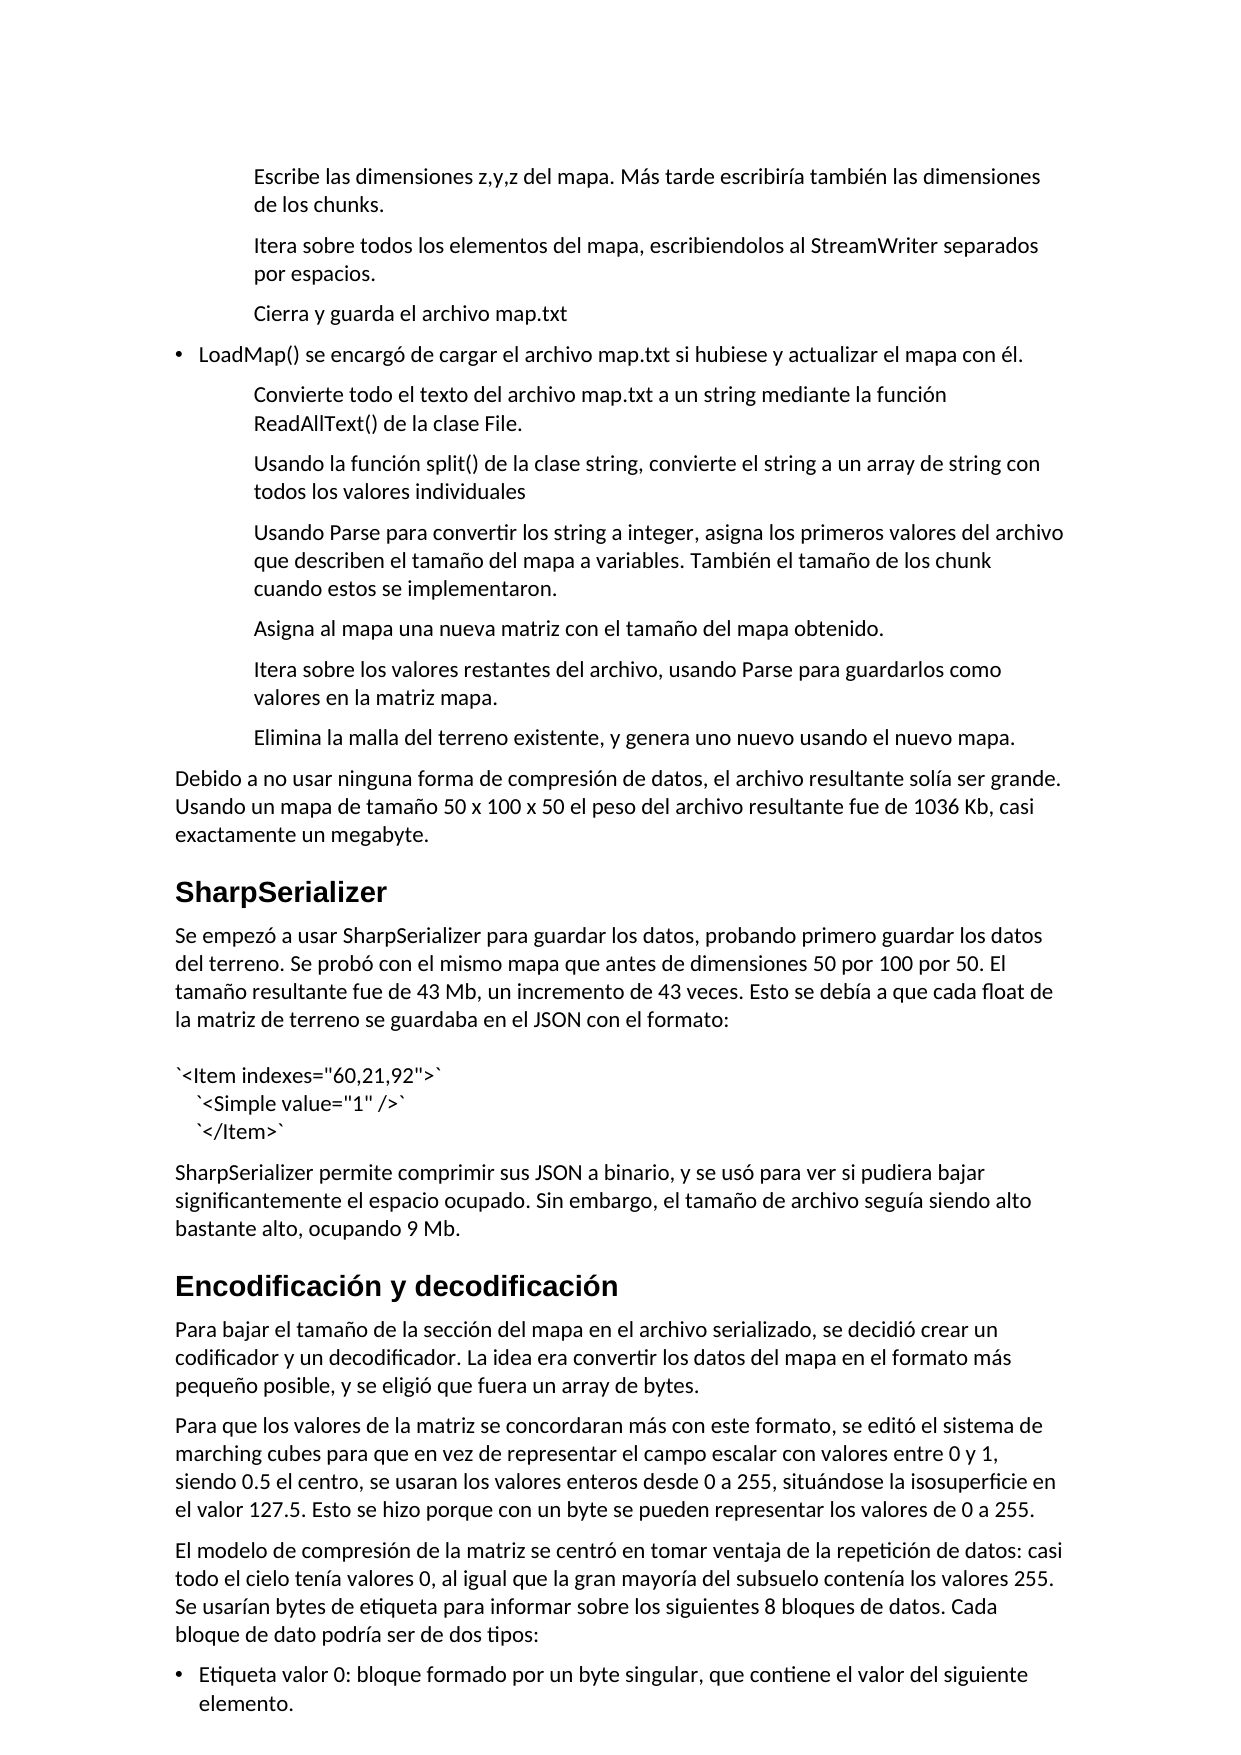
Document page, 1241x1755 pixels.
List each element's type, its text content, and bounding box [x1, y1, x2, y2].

text Para que los valores de la matriz se concordaran más con este formato, se editó el sistema de marching cubes para que en vez de representar el campo escalar con valores entre 0 y 1, siendo 0.5 el centro, se usaran los valores enteros desde 0 a 255, situándose la isosuperficie en el valor 127.5. Esto se hizo porque con un byte se pueden representar los valores de 0 a 255. [175, 1411, 1065, 1523]
list Asigna al mapa una nueva matriz con el tamaño del mapa obtenido. [212, 614, 1065, 642]
list Cierra y guarda el archivo map.txt [212, 299, 1065, 328]
subtitle SharpSerializer [175, 875, 1065, 908]
text Para bajar el tamaño de la sección del mapa en el archivo serializado, se decidió crear un codificador y un decodificador. La idea era convertir los datos del mapa en el formato más pequeño posible, y se eligió que fuera un array de bytes. [175, 1315, 1065, 1399]
list Convierte todo el texto del archivo map.txt a un string mediante la función ReadAllText() de la clase File. [212, 381, 1065, 437]
list Escribe las dimensiones z,y,z del mapa. Más tarde escribiría también las dimensiones de los chunks. [212, 162, 1065, 218]
text Se empezó a usar SharpSerializer para guardar los datos, probando primero guardar los datos del terreno. Se probó con el mismo mapa que antes de dimensiones 50 por 100 por 50. El tamaño resultante fue de 43 Mb, un incremento de 43 veces. Esto se debía a que cada float de la matriz de terreno se guardaba en el JSON con el formato: `<Item indexes="60,21,92">` `<Simple value="1" />` `</Item>` [175, 921, 1065, 1145]
subtitle Encodificación y decodificación [175, 1269, 1065, 1302]
list Itera sobre todos los elementos del mapa, escribiendolos al StreamWriter separados por espacios. [212, 231, 1065, 287]
list Etiqueta valor 0: bloque formado por un byte singular, que contiene el valor del siguiente elemento. [175, 1661, 1065, 1717]
list Usando la función split() de la clase string, convierte el string a un array de string con todos los valores individuales [212, 449, 1065, 505]
list Usando Parse para convertir los string a integer, asigna los primeros valores del archivo que describen el tamaño del mapa a variables. También el tamaño de los chunk cuando estos se implementaron. [212, 518, 1065, 602]
text SharpSerializer permite comprimir sus JSON a binario, y se usó para ver si pudiera bajar significantemente el espacio ocupado. Sin embargo, el tamaño de archivo seguía siendo alto bastante alto, ocupando 9 Mb. [175, 1158, 1065, 1242]
text Debido a no usar ninguna forma de compresión de datos, el archivo resultante solía ser grande. Usando un mapa de tamaño 50 x 100 x 50 el peso del archivo resultante fue de 1036 Kb, casi exactamente un megabyte. [175, 764, 1065, 848]
list LoadMap() se encargó de cargar el archivo map.txt si hubiese y actualizar el mapa con él. [175, 340, 1065, 368]
list Elimina la malla del terreno existente, y genera uno nuevo usando el nuevo mapa. [212, 723, 1065, 751]
list Itera sobre los valores restantes del archivo, usando Parse para guardarlos como valores en la matriz mapa. [212, 655, 1065, 711]
text El modelo de compresión de la matriz se centró en tomar ventaja de la repetición de datos: casi todo el cielo tenía valores 0, al igual que la gran mayoría del subsuelo contenía los valores 255. Se usarían bytes de etiqueta para informar sobre los siguientes 8 bloques de datos. Cada bloque de dato podría ser de dos tipos: [175, 1536, 1065, 1648]
